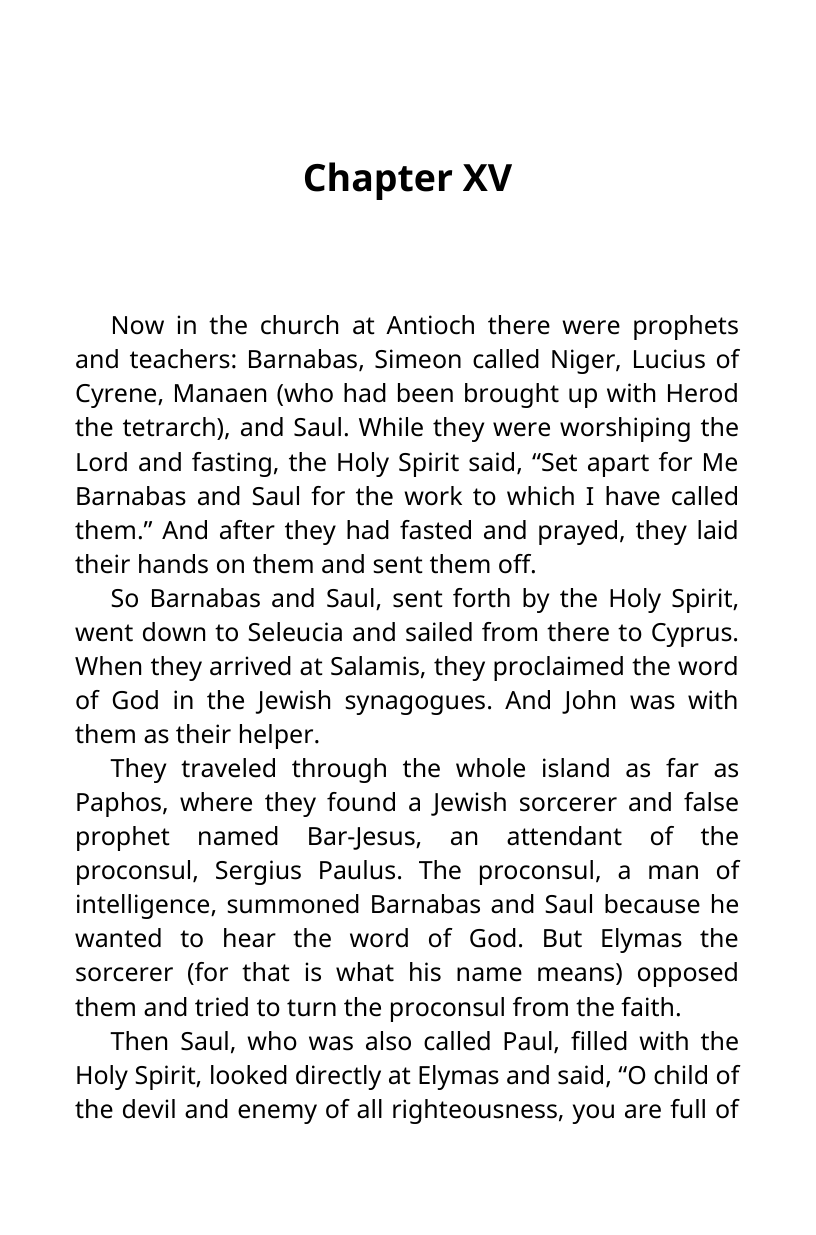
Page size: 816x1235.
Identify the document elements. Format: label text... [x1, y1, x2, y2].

text So Barnabas and Saul, sent forth by the Holy Spirit, went down to Seleucia and sailed from there to Cyprus. When they arrived at Salamis, they proclaimed the word of God in the Jewish synagogues. And John was with them as their helper. [75, 580, 740, 751]
text Now in the church at Antioch there were prophets and teachers: Barnabas, Simeon called Niger, Lucius of Cyrene, Manaen (who had been brought up with Herod the tetrarch), and Saul. While they were worshiping the Lord and fasting, the Holy Spirit said, “Set apart for Me Barnabas and Saul for the work to which I have called them.” And after they had fasted and prayed, they laid their hands on them and sent them off. [75, 308, 740, 580]
text They traveled through the whole island as far as Paphos, where they found a Jewish sorcerer and false prophet named Bar-Jesus, an attendant of the proconsul, Sergius Paulus. The proconsul, a man of intelligence, summoned Barnabas and Saul because he wanted to hear the word of God. But Elymas the sorcerer (for that is what his name means) opposed them and tried to turn the proconsul from the faith. [75, 751, 740, 1023]
text Then Saul, who was also called Paul, filled with the Holy Spirit, looked directly at Elymas and said, “O child of the devil and enemy of all righteousness, you are full of [75, 1023, 740, 1125]
subtitle Chapter XV [75, 151, 740, 202]
